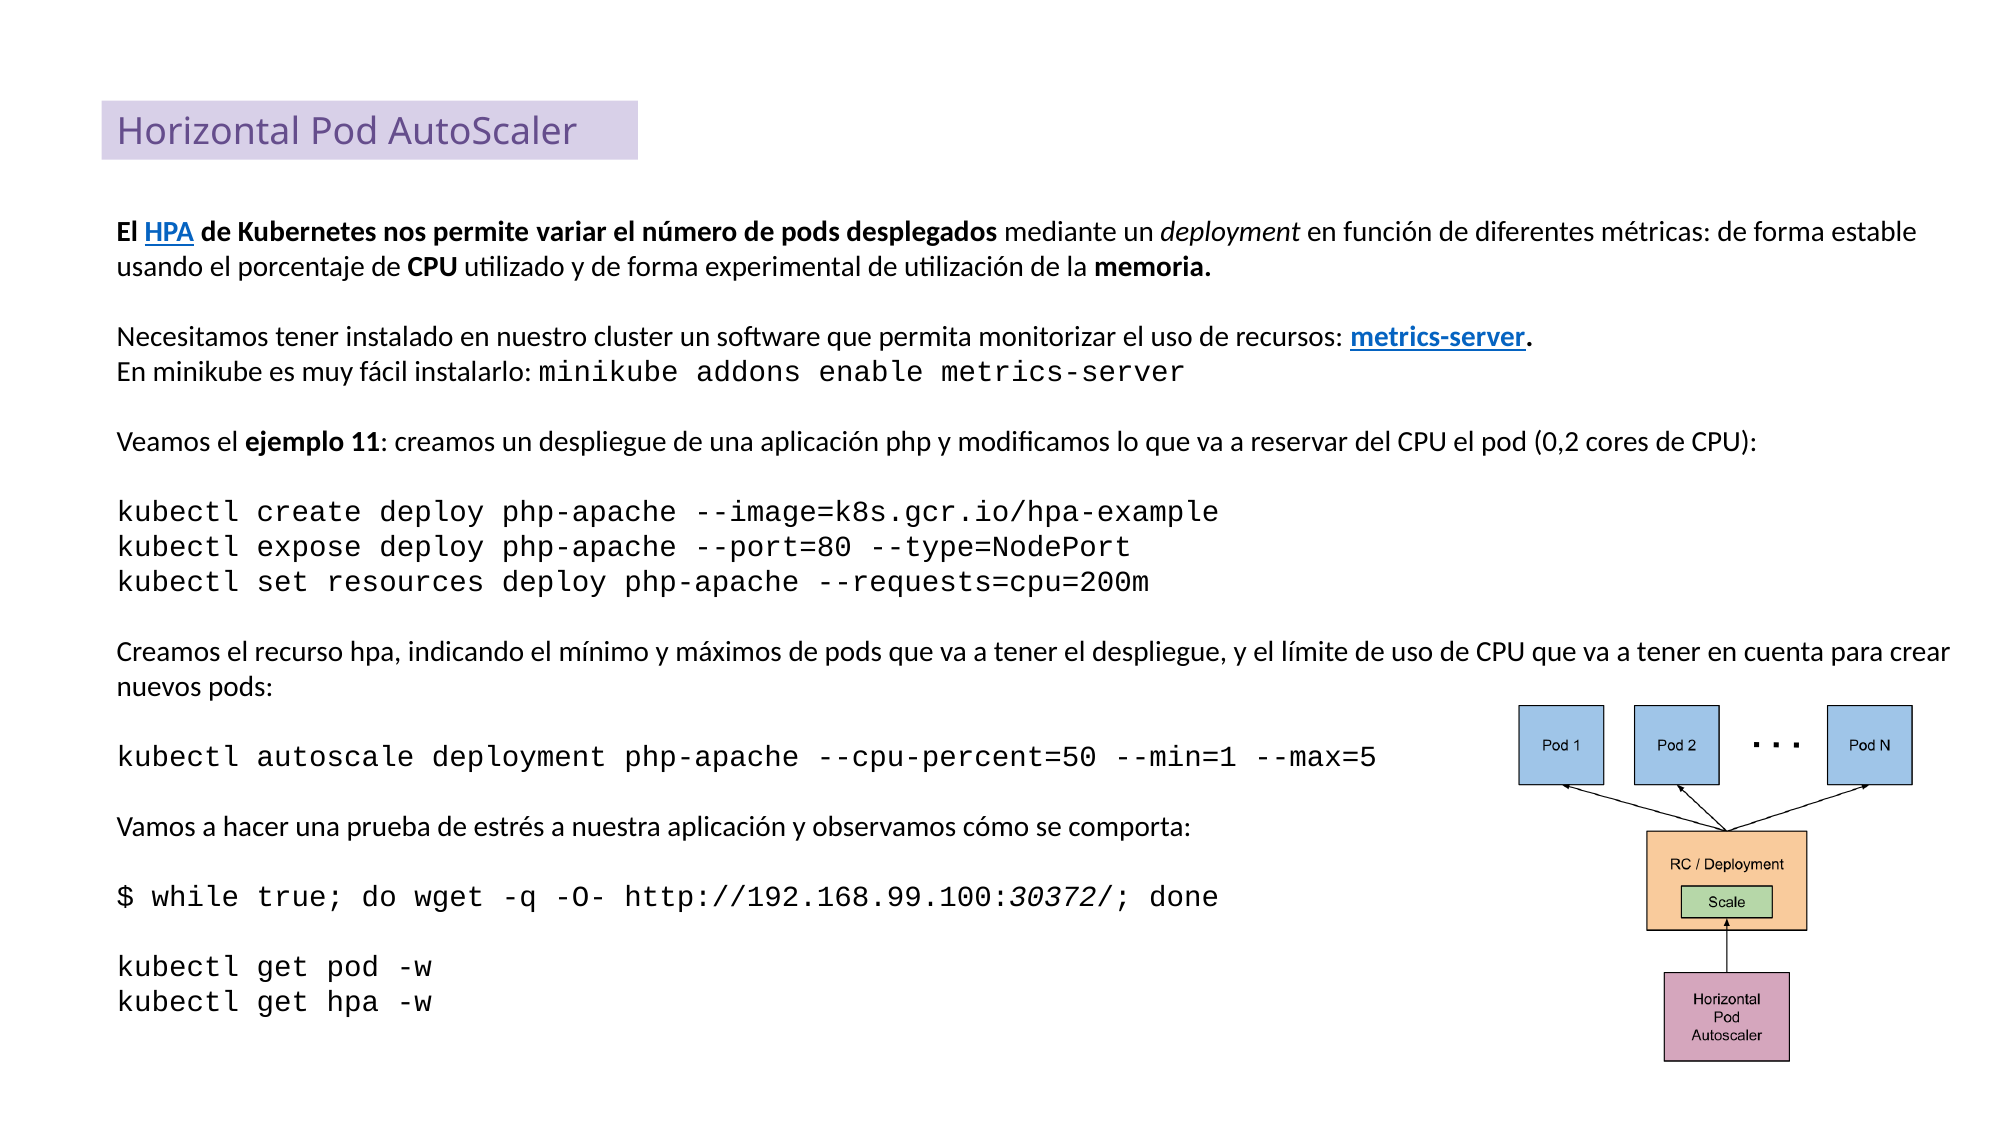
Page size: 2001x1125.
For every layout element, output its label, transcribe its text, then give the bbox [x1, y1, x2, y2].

text_box Horizontal Pod AutoScaler [101, 100, 638, 160]
picture [1509, 693, 1928, 1077]
text_box El HPA de Kubernetes nos permite variar el número de pods desplegados mediante un deployment en función de diferentes métricas: de forma estable usando el porcentaje de CPU utilizado y de forma experimental de utilización de la memoria. Necesitamos tener instalado en nuestro cluster un software que permita monitorizar el uso de recursos: metrics-server. En minikube es muy fácil instalarlo: minikube addons enable metrics-server Veamos el ejemplo 11: creamos un despliegue de una aplicación php y modificamos lo que va a reservar del CPU el pod (0,2 cores de CPU): kubectl create deploy php-apache --image=k8s.gcr.io/hpa-example kubectl expose deploy php-apache --port=80 --type=NodePort kubectl set resources deploy php-apache --requests=cpu=200m Creamos el recurso hpa, indicando el mínimo y máximos de pods que va a tener el despliegue, y el límite de uso de CPU que va a tener en cuenta para crear nuevos pods: kubectl autoscale deployment php-apache --cpu-percent=50 --min=1 --max=5 Vamos a hacer una prueba de estrés a nuestra aplicación y observamos cómo se comporta: $ while true; do wget -q -O- http://192.168.99.100:30372/; done kubectl get pod -w kubectl get hpa -w [101, 205, 1977, 418]
